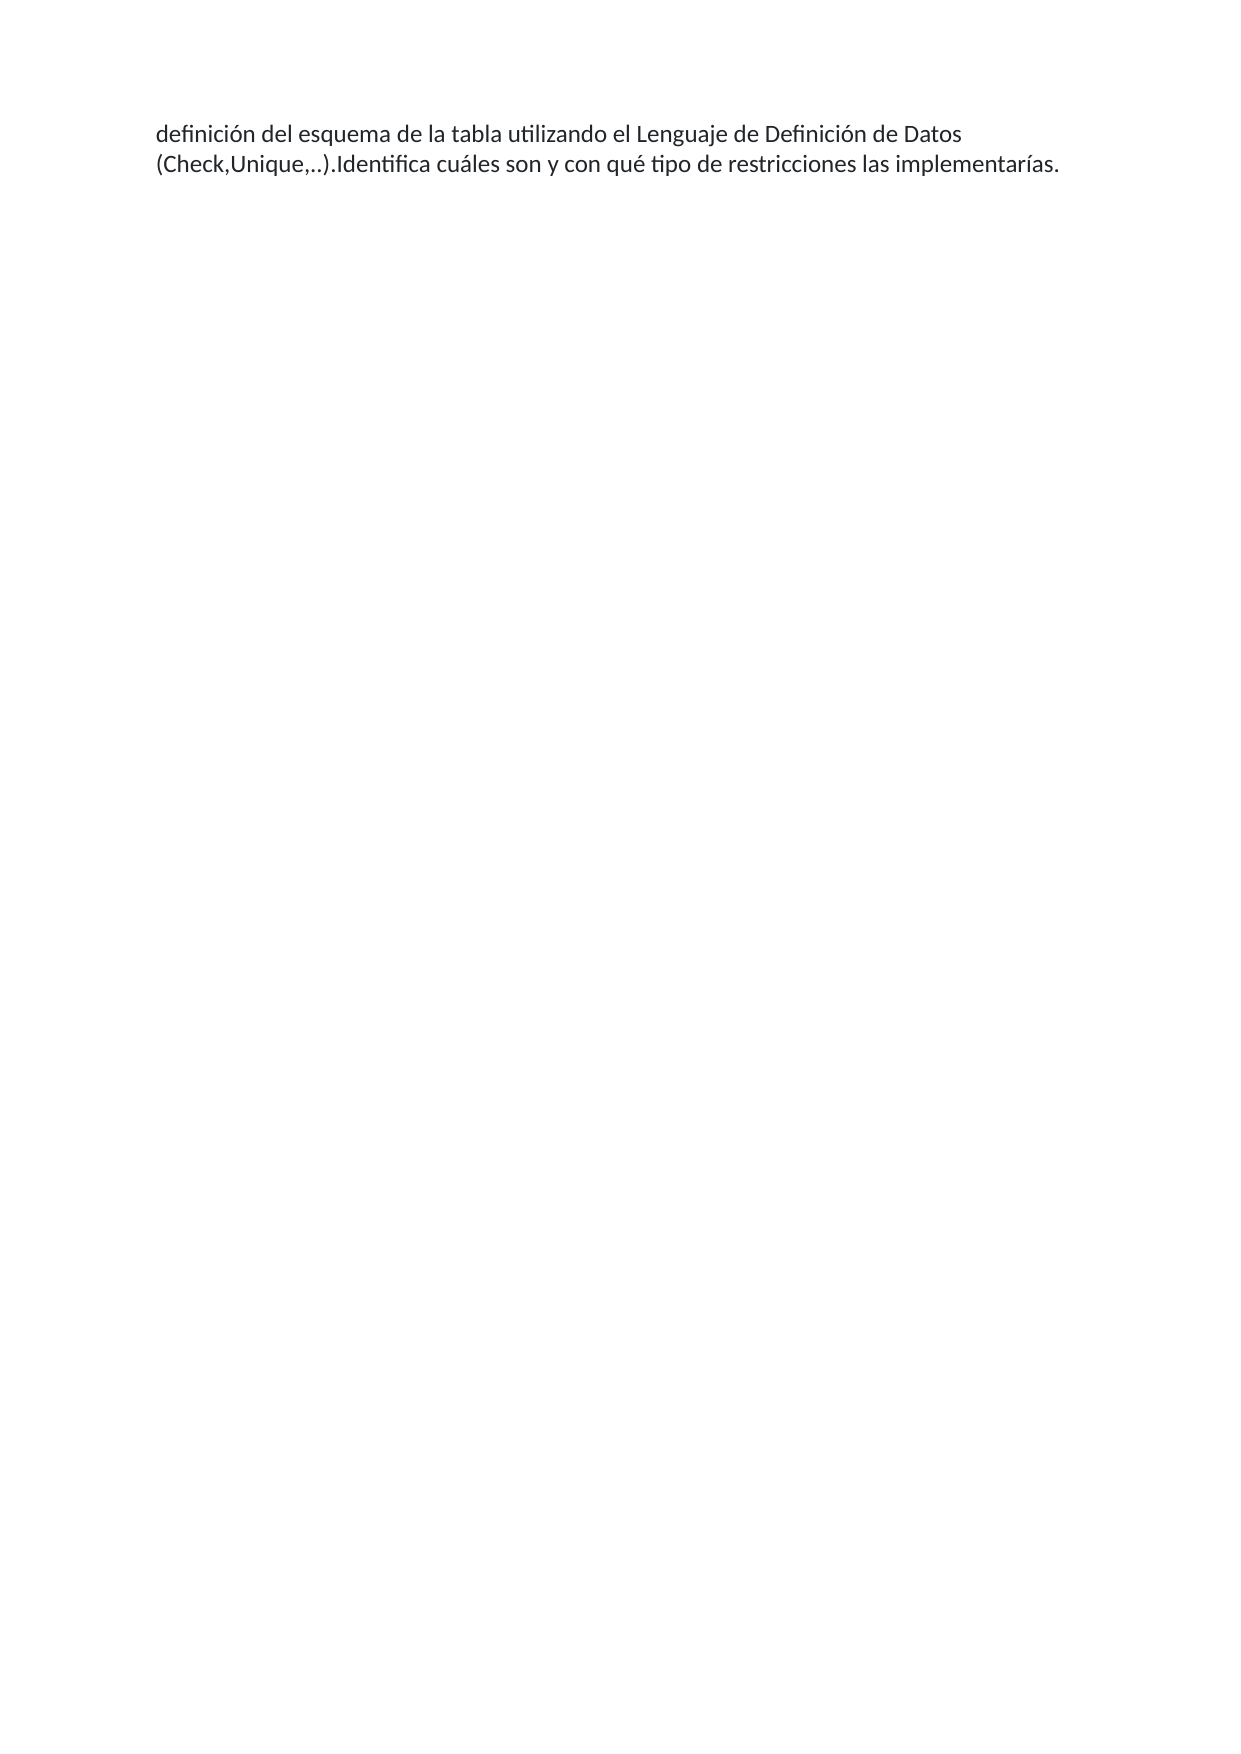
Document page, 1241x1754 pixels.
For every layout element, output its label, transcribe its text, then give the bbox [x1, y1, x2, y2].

text definición del esquema de la tabla utilizando el Lenguaje de Definición de Datos (Check,Unique,..).Identifica cuáles son y con qué tipo de restricciones las implementarías. [156, 118, 1122, 179]
